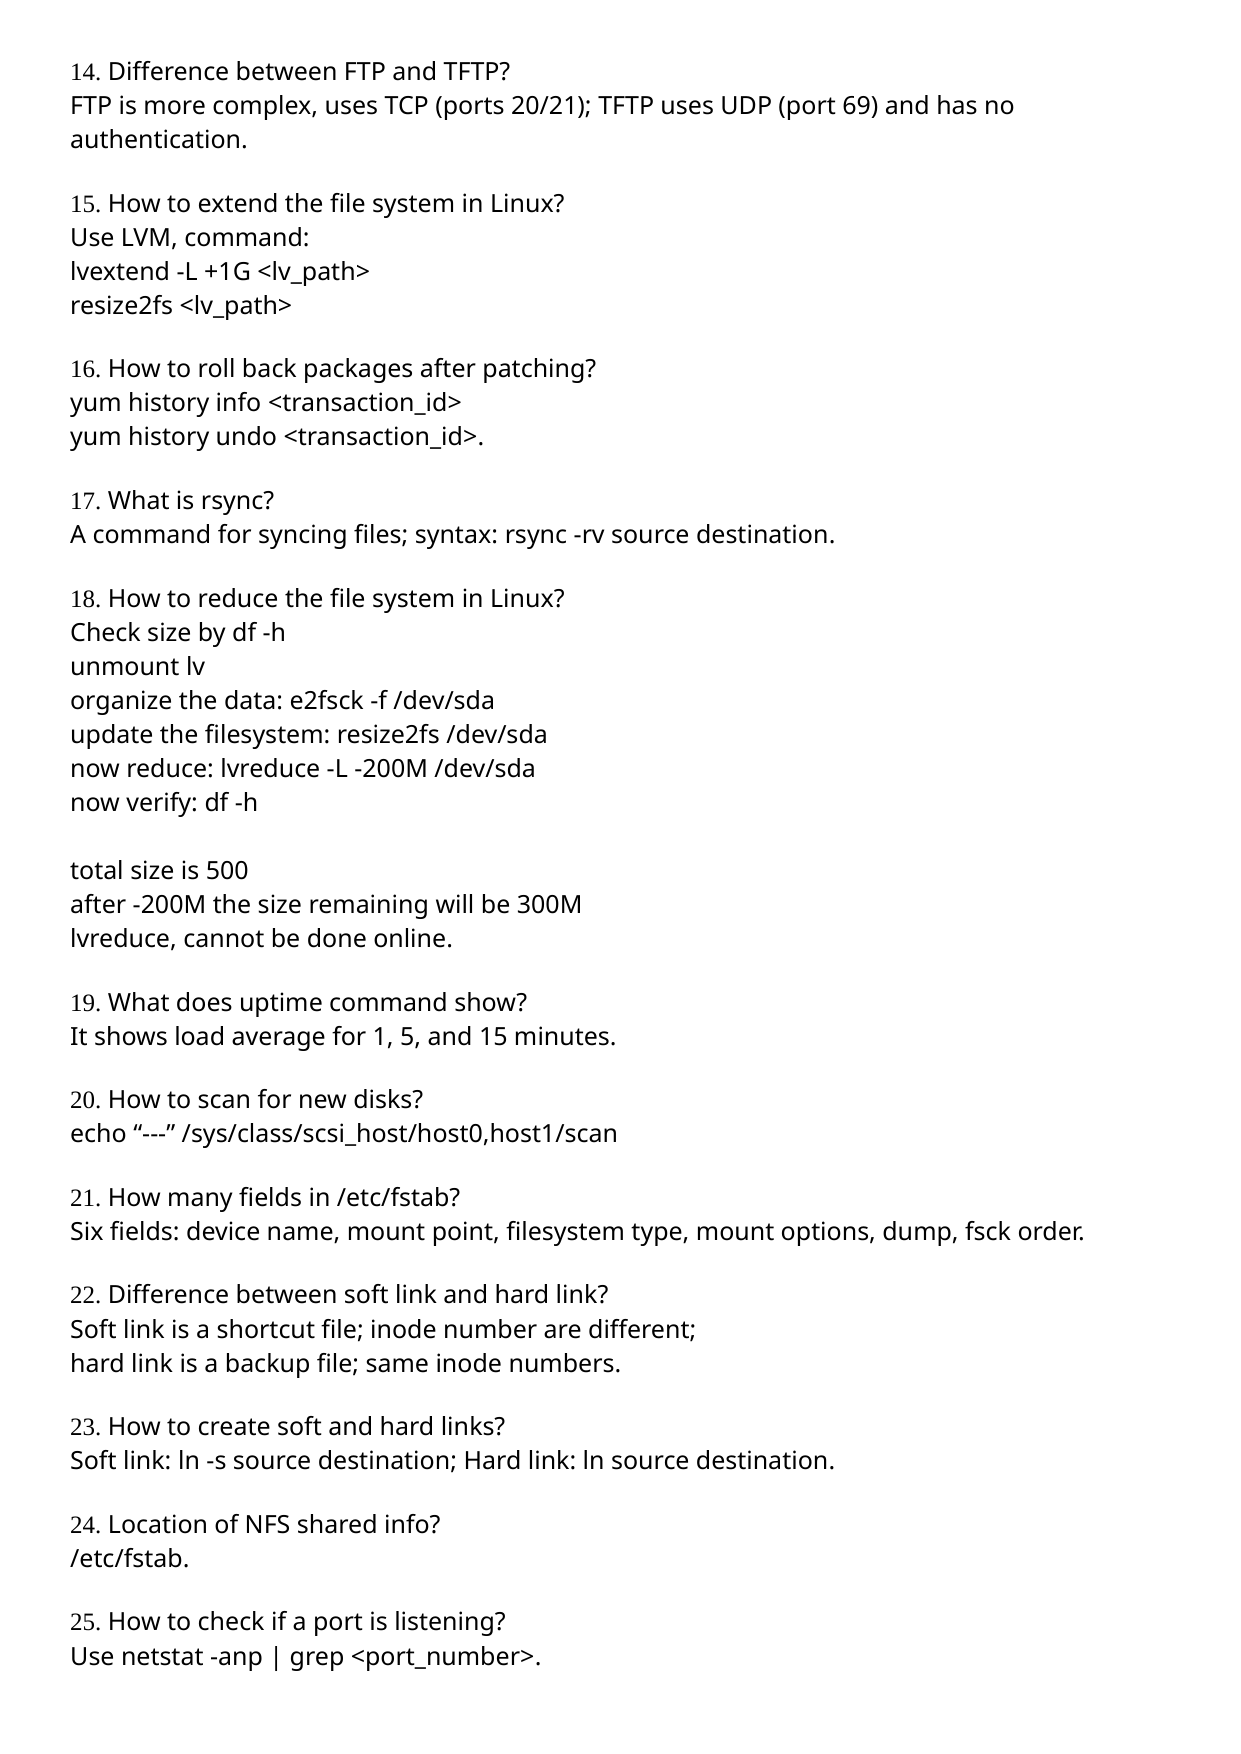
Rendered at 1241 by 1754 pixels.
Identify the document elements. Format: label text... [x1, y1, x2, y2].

list How to create soft and hard links? Soft link: ln -s source destination; Hard link: ln source destination. [70, 1409, 1129, 1477]
list Location of NFS shared info? /etc/fstab. [70, 1506, 1129, 1574]
list Difference between FTP and TFTP? FTP is more complex, uses TCP (ports 20/21); TFTP uses UDP (port 69) and has no authentication. [70, 53, 1129, 156]
list Difference between soft link and hard link? Soft link is a shortcut file; inode number are different; hard link is a backup file; same inode numbers. [70, 1277, 1129, 1379]
list How to check if a port is listening? Use netstat -anp | grep <port_number>. [70, 1604, 1129, 1672]
list How to extend the file system in Linux? Use LVM, command: lvextend -L +1G <lv_path> resize2fs <lv_path> [70, 185, 1129, 321]
list How many fields in /etc/fstab? Six fields: device name, mount point, filesystem type, mount options, dump, fsck order. [70, 1179, 1129, 1248]
list What is rsync? A command for syncing files; syntax: rsync -rv source destination. [70, 483, 1129, 551]
list How to reduce the file system in Linux? Check size by df -h unmount lv organize the data: e2fsck -f /dev/sda update the filesystem: resize2fs /dev/sda now reduce: lvreduce -L -200M /dev/sda now verify: df -h total size is 500 after -200M the size remaining will be 300M lvreduce, cannot be done online. [70, 580, 1129, 955]
list How to scan for new disks? echo “---” /sys/class/scsi_host/host0,host1/scan [70, 1082, 1129, 1150]
list How to roll back packages after patching? yum history info <transaction_id> yum history undo <transaction_id>. [70, 351, 1129, 453]
list What does uptime command show? It shows load average for 1, 5, and 15 minutes. [70, 984, 1129, 1052]
